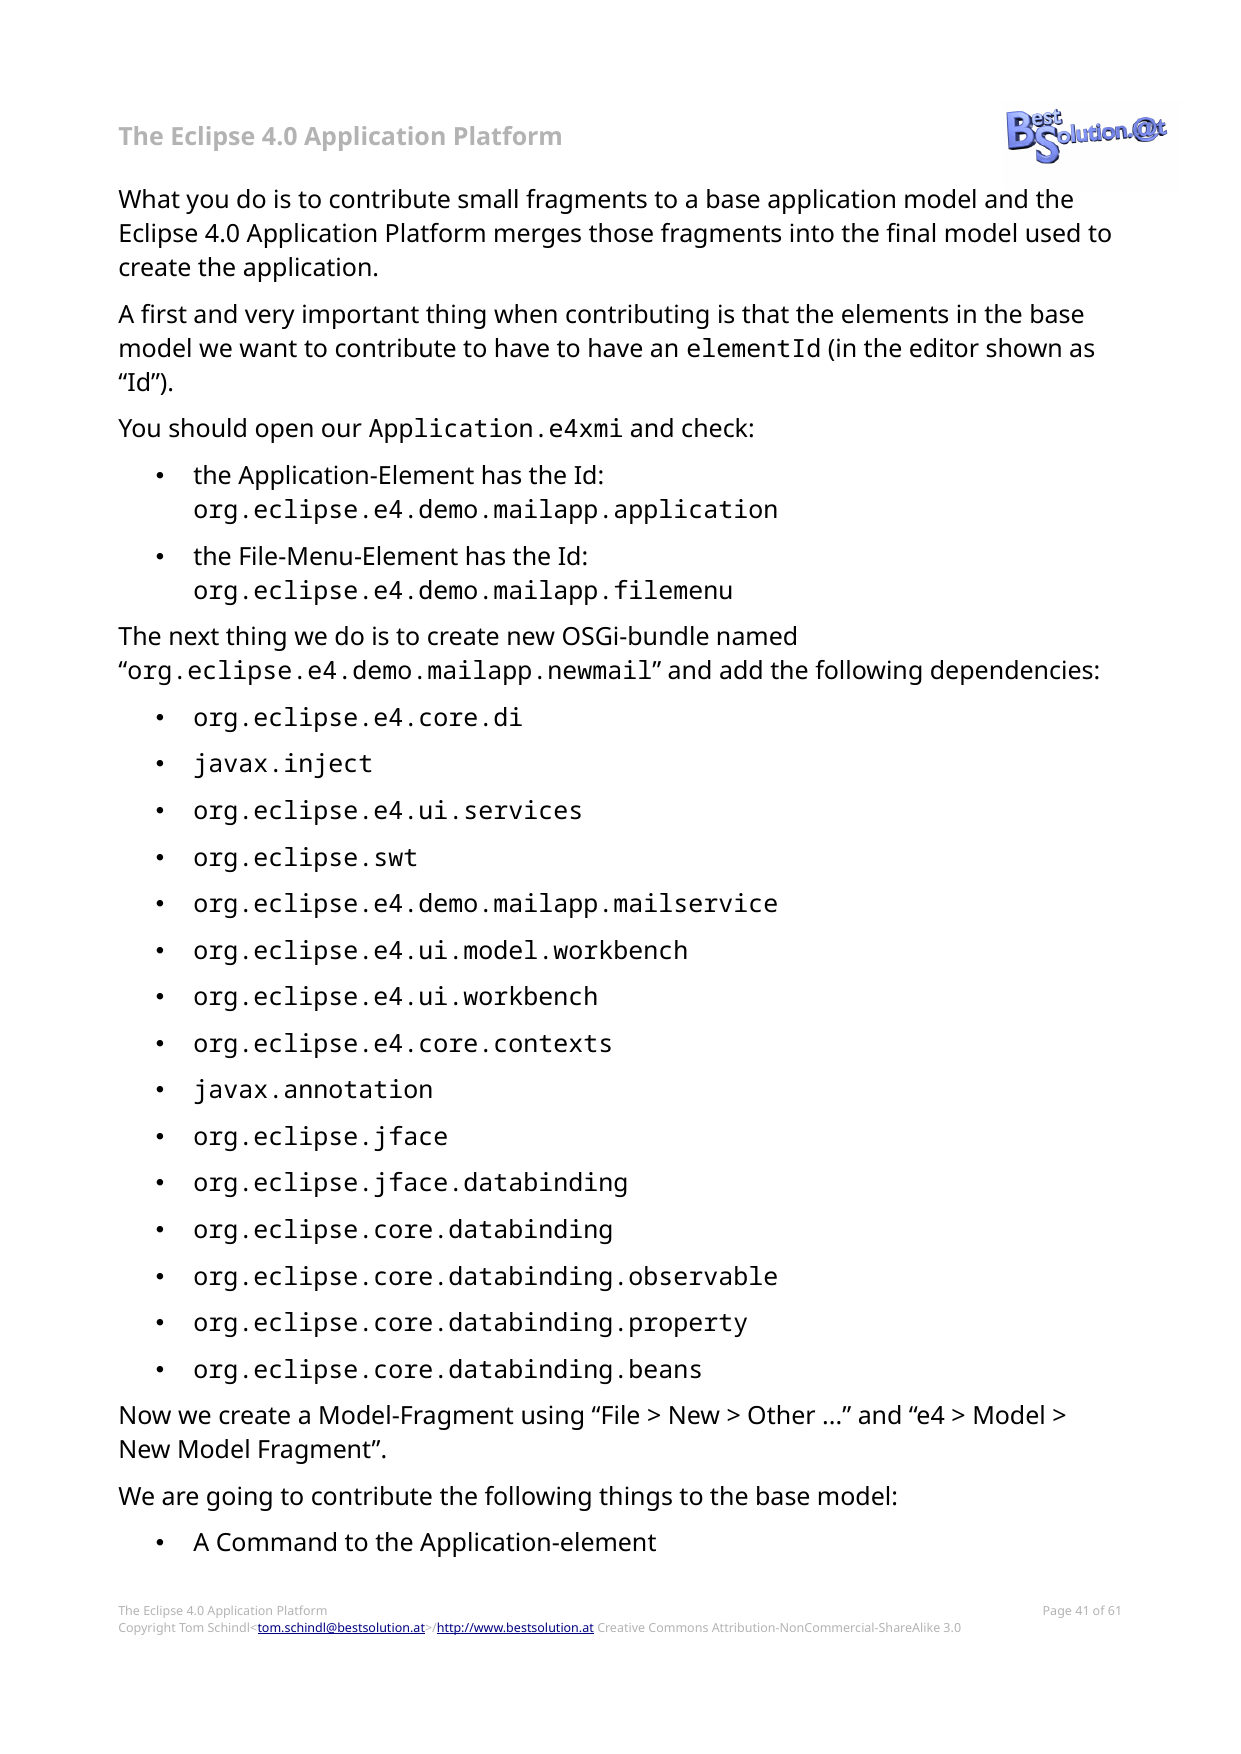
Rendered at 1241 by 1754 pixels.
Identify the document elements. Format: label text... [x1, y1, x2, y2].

list javax.annotation [156, 1072, 1122, 1106]
list org.eclipse.jface.databinding [156, 1165, 1122, 1199]
list javax.inject [156, 746, 1122, 780]
list A Command to the Application-element [156, 1525, 1122, 1559]
text We are going to contribute the following things to the base model: [118, 1478, 1122, 1513]
text A first and very important thing when contributing is that the elements in the base model we want to contribute to have to have an elementId (in the editor shown as “Id”). [118, 296, 1122, 398]
list org.eclipse.e4.ui.services [156, 793, 1122, 827]
list org.eclipse.core.databinding.property [156, 1305, 1122, 1339]
list org.eclipse.jface [156, 1118, 1122, 1153]
text The next thing we do is to create new OSGi-bundle named “org.eclipse.e4.demo.mailapp.newmail” and add the following dependencies: [118, 619, 1122, 687]
text What you do is to contribute small fragments to a base application model and the Eclipse 4.0 Application Platform merges those fragments into the final model used to create the application. [118, 182, 1122, 284]
list org.eclipse.core.databinding.beans [156, 1351, 1122, 1385]
list the Application-Element has the Id: org.eclipse.e4.demo.mailapp.application [156, 458, 1122, 526]
list org.eclipse.core.databinding [156, 1212, 1122, 1246]
list the File-Menu-Element has the Id: org.eclipse.e4.demo.mailapp.filemenu [156, 538, 1122, 606]
list org.eclipse.core.databinding.observable [156, 1258, 1122, 1292]
picture [1002, 101, 1181, 191]
text You should open our Application.e4xmi and check: [118, 411, 1122, 445]
list org.eclipse.e4.ui.workbench [156, 979, 1122, 1013]
list org.eclipse.e4.core.contexts [156, 1025, 1122, 1059]
list org.eclipse.e4.ui.model.workbench [156, 932, 1122, 966]
list org.eclipse.swt [156, 839, 1122, 873]
list org.eclipse.e4.demo.mailapp.mailservice [156, 886, 1122, 920]
list org.eclipse.e4.core.di [156, 699, 1122, 733]
text Now we create a Model-Fragment using “File > New > Other ...” and “e4 > Model > New Model Fragment”. [118, 1398, 1122, 1466]
